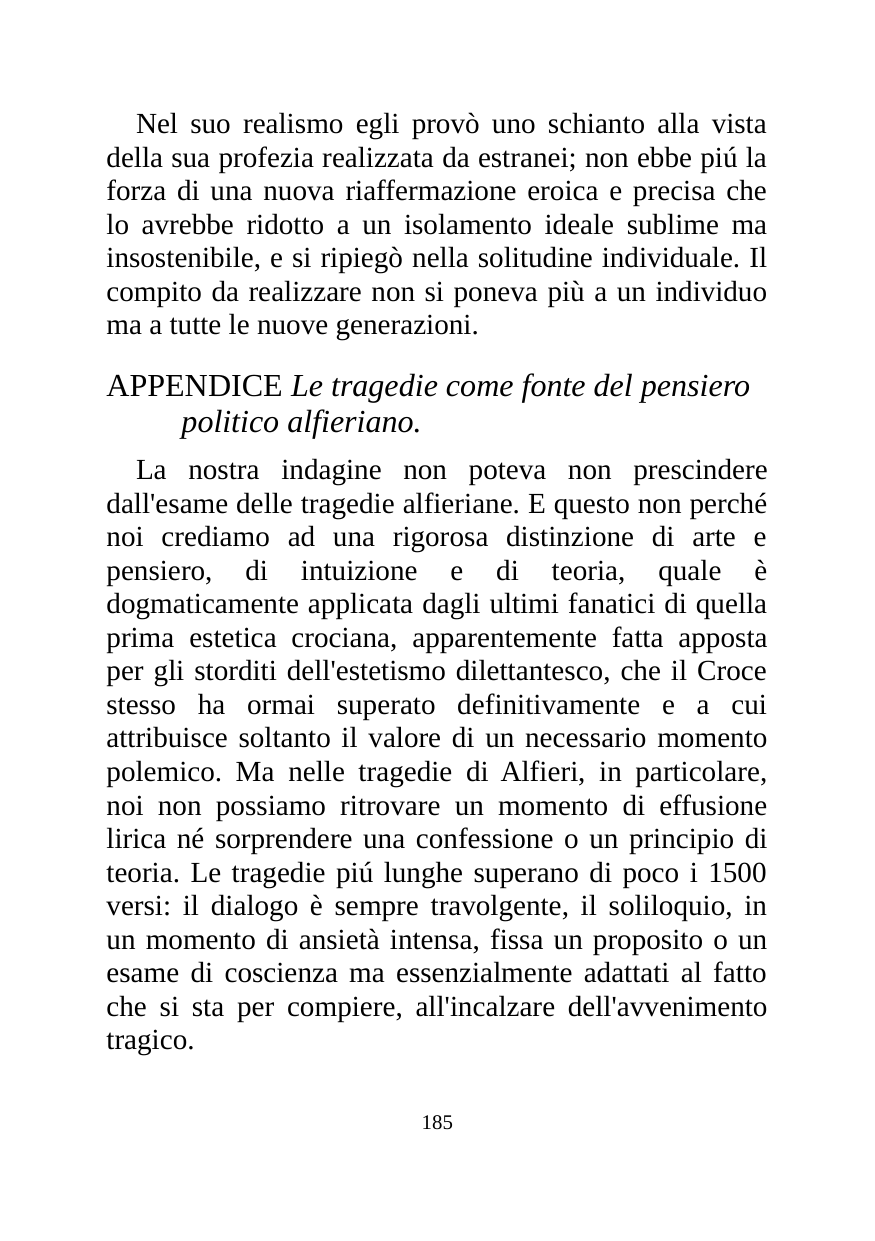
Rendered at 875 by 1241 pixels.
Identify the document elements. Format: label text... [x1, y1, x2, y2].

text Nel suo realismo egli provò uno schianto alla vista della sua profezia realizzata da estranei; non ebbe piú la forza di una nuova riaffermazione eroica e precisa che lo avrebbe ridotto a un isolamento ideale sublime ma insostenibile, e si ripiegò nella solitudine individuale. Il compito da realizzare non si poneva più a un individuo ma a tutte le nuove generazioni. [106, 106, 768, 341]
text La nostra indagine non poteva non prescindere dall'esame delle tragedie alfieriane. E questo non perché noi crediamo ad una rigorosa distinzione di arte e pensiero, di intuizione e di teoria, quale è dogmaticamente applicata dagli ultimi fanatici di quella prima estetica crociana, apparentemente fatta apposta per gli storditi dell'estetismo dilettantesco, che il Croce stesso ha ormai superato definitivamente e a cui attribuisce soltanto il valore di un necessario momento polemico. Ma nelle tragedie di Alfieri, in particolare, noi non possiamo ritrovare un momento di effusione lirica né sorprendere una confessione o un principio di teoria. Le tragedie piú lunghe superano di poco i 1500 versi: il dialogo è sempre travolgente, il soliloquio, in un momento di ansietà intensa, fissa un proposito o un esame di coscienza ma essenzialmente adattati al fatto che si sta per compiere, all'incalzare dell'avvenimento tragico. [106, 452, 768, 1056]
subtitle APPENDICE Le tragedie come fonte del pensiero politico alfieriano. [106, 366, 768, 440]
